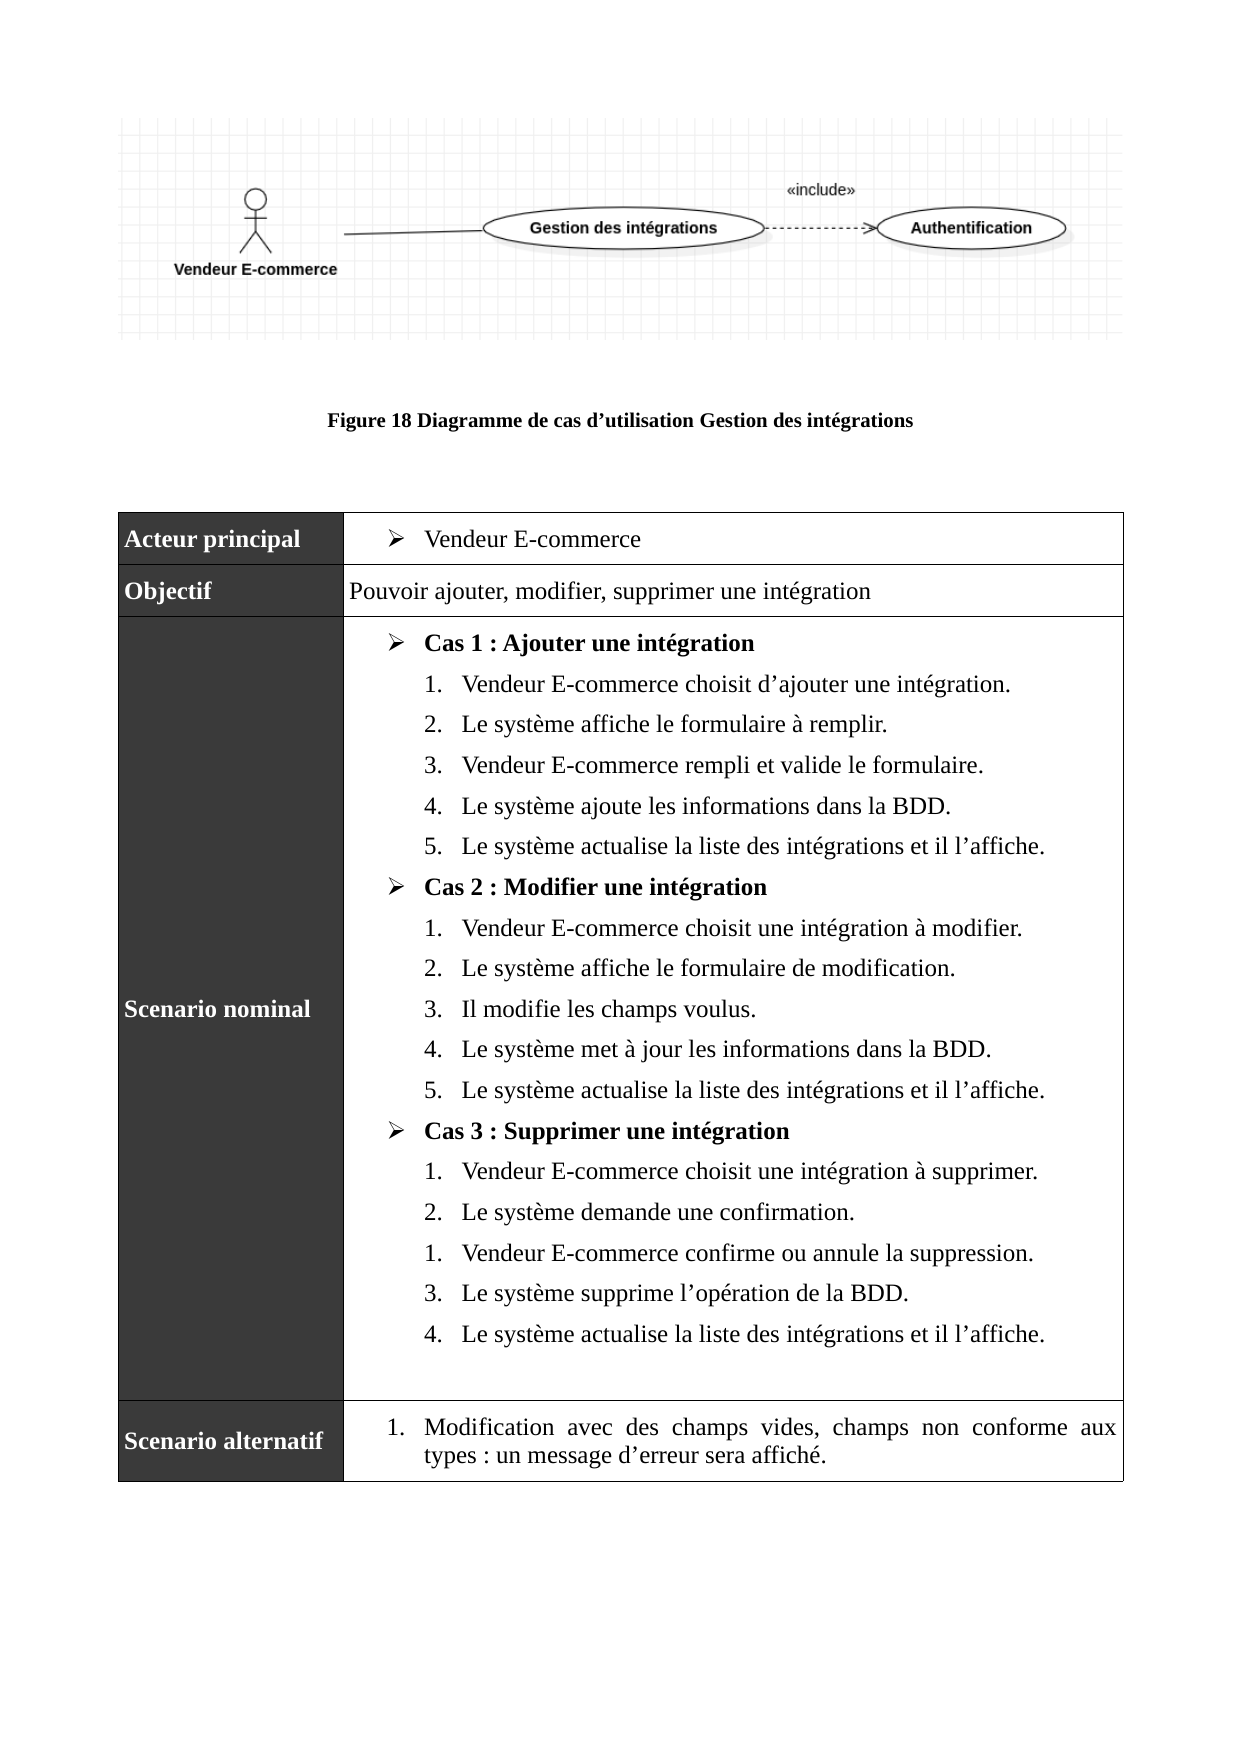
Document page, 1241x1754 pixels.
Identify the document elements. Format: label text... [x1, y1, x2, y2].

table_cell Modification avec des champs vides, champs non conforme aux types : un message d’erreur sera affiché. [344, 1401, 1123, 1481]
table_header Acteur principal [119, 513, 343, 564]
table_cell Cas 1 : Ajouter une intégration Vendeur E-commerce choisit d’ajouter une intégration. Le système affiche le formulaire à remplir. Vendeur E-commerce rempli et valide le formulaire. Le système ajoute les informations dans la BDD. Le système actualise la liste des intégrations et il l’affiche. Cas 2 : Modifier une intégration Vendeur E-commerce choisit une intégration à modifier. Le système affiche le formulaire de modification. Il modifie les champs voulus. Le système met à jour les informations dans la BDD. Le système actualise la liste des intégrations et il l’affiche. Cas 3 : Supprimer une intégration Vendeur E-commerce choisit une intégration à supprimer. Le système demande une confirmation. Vendeur E-commerce confirme ou annule la suppression. Le système supprime l’opération de la BDD. Le système actualise la liste des intégrations et il l’affiche. [344, 617, 1123, 1400]
table_cell Scenario alternatif [119, 1401, 343, 1481]
table_header Vendeur E-commerce [344, 513, 1123, 564]
table_cell Objectif [119, 565, 343, 616]
text Figure 18 Diagramme de cas d’utilisation Gestion des intégrations [118, 408, 1122, 432]
table_cell Pouvoir ajouter, modifier, supprimer une intégration [344, 565, 1123, 616]
picture [118, 118, 1123, 340]
table_cell Scenario nominal [119, 617, 343, 1400]
